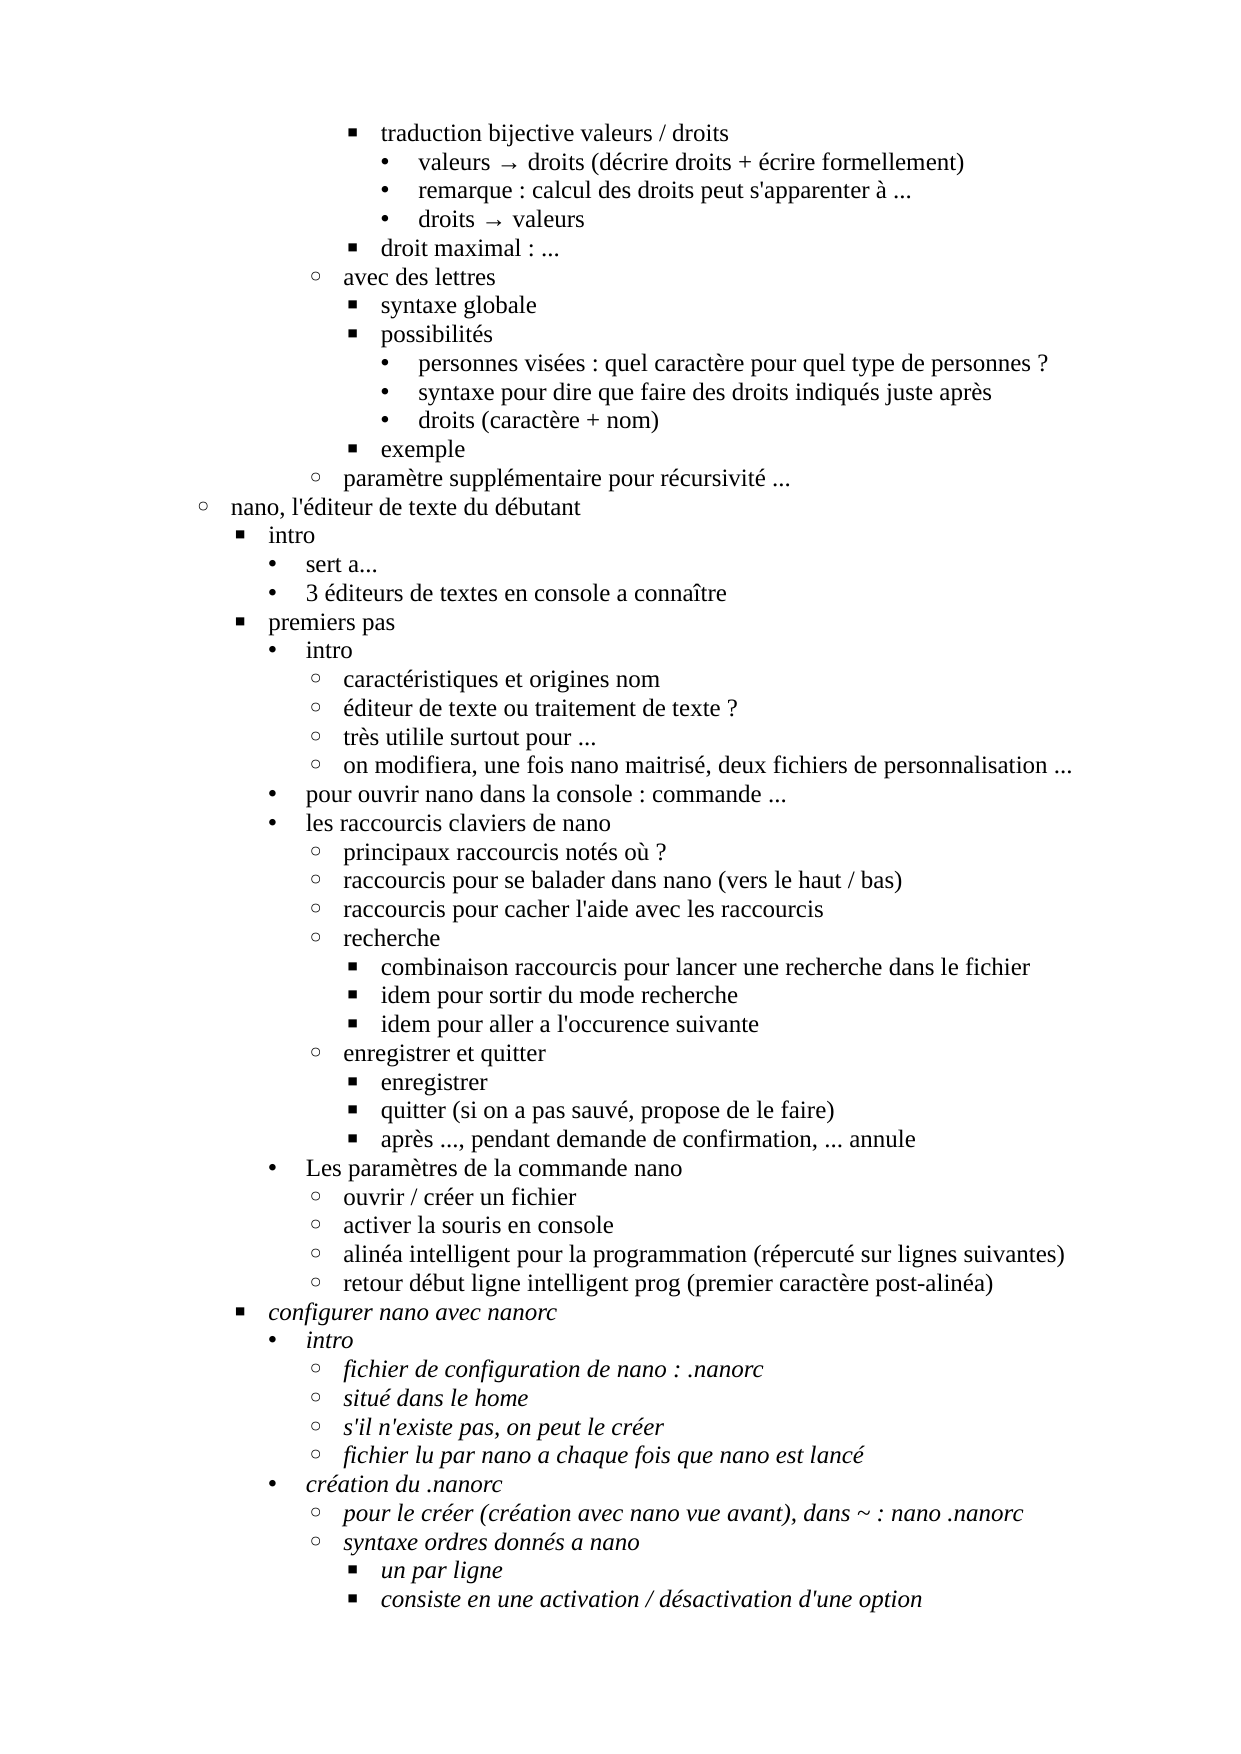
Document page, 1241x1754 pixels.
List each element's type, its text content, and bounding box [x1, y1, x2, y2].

list personnes visées : quel caractère pour quel type de personnes ? [381, 348, 1122, 377]
list idem pour aller a l'occurence suivante [343, 1009, 1122, 1038]
list situé dans le home [306, 1383, 1122, 1412]
list droit maximal : ... [343, 233, 1122, 262]
list idem pour sortir du mode recherche [343, 981, 1122, 1009]
list valeurs → droits (décrire droits + écrire formellement) [381, 147, 1122, 176]
list droits (caractère + nom) [381, 406, 1122, 434]
list activer la souris en console [306, 1211, 1122, 1239]
list exemple [343, 434, 1122, 463]
list droits → valeurs [381, 204, 1122, 233]
list syntaxe ordres donnés a nano [306, 1527, 1122, 1556]
list les raccourcis claviers de nano [268, 808, 1122, 837]
list alinéa intelligent pour la programmation (répercuté sur lignes suivantes) [306, 1239, 1122, 1268]
list ouvrir / créer un fichier [306, 1182, 1122, 1211]
list retour début ligne intelligent prog (premier caractère post-alinéa) [306, 1268, 1122, 1297]
list pour le créer (création avec nano vue avant), dans ~ : nano .nanorc [306, 1498, 1122, 1527]
list enregistrer et quitter [306, 1038, 1122, 1067]
list recherche [306, 923, 1122, 952]
list fichier de configuration de nano : .nanorc [306, 1354, 1122, 1383]
list intro [268, 636, 1122, 664]
list traduction bijective valeurs / droits [343, 118, 1122, 147]
list Les paramètres de la commande nano [268, 1153, 1122, 1182]
list consiste en une activation / désactivation d'une option [343, 1584, 1122, 1613]
list raccourcis pour cacher l'aide avec les raccourcis [306, 894, 1122, 923]
list avec des lettres [306, 262, 1122, 291]
list un par ligne [343, 1556, 1122, 1584]
list intro [231, 521, 1122, 549]
list très utilile surtout pour ... [306, 722, 1122, 751]
list 3 éditeurs de textes en console a connaître [268, 578, 1122, 607]
list enregistrer [343, 1067, 1122, 1096]
list principaux raccourcis notés où ? [306, 837, 1122, 866]
list création du .nanorc [268, 1469, 1122, 1498]
list fichier lu par nano a chaque fois que nano est lancé [306, 1441, 1122, 1469]
list s'il n'existe pas, on peut le créer [306, 1412, 1122, 1441]
list nano, l'éditeur de texte du débutant [193, 492, 1122, 521]
list sert a... [268, 549, 1122, 578]
list éditeur de texte ou traitement de texte ? [306, 693, 1122, 722]
list après ..., pendant demande de confirmation, ... annule [343, 1124, 1122, 1153]
list configurer nano avec nanorc [231, 1297, 1122, 1326]
list syntaxe globale [343, 291, 1122, 319]
list quitter (si on a pas sauvé, propose de le faire) [343, 1096, 1122, 1124]
list possibilités [343, 319, 1122, 348]
list on modifiera, une fois nano maitrisé, deux fichiers de personnalisation ... [306, 751, 1122, 779]
list intro [268, 1326, 1122, 1354]
list raccourcis pour se balader dans nano (vers le haut / bas) [306, 866, 1122, 894]
list pour ouvrir nano dans la console : commande ... [268, 779, 1122, 808]
list remarque : calcul des droits peut s'apparenter à ... [381, 176, 1122, 204]
list syntaxe pour dire que faire des droits indiqués juste après [381, 377, 1122, 406]
list paramètre supplémentaire pour récursivité ... [306, 463, 1122, 492]
list premiers pas [231, 607, 1122, 636]
list caractéristiques et origines nom [306, 664, 1122, 693]
list combinaison raccourcis pour lancer une recherche dans le fichier [343, 952, 1122, 981]
